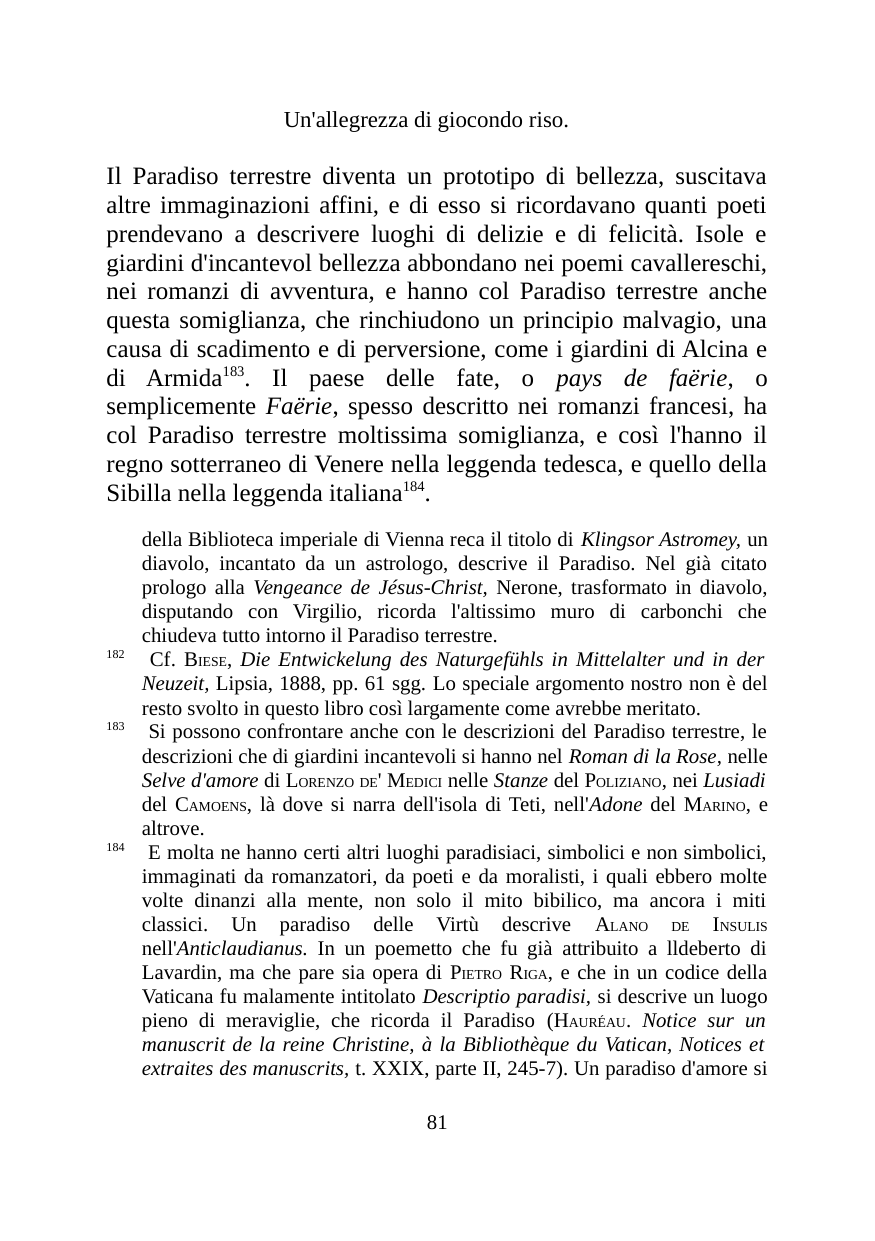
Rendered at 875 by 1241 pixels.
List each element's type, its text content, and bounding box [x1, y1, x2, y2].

text Cf. Biese, Die Entwickelung des Naturgefühls in Mittelalter und in der Neuzeit, Lipsia, 1888, pp. 61 sgg. Lo speciale argomento nostro non è del resto svolto in questo libro così largamente come avrebbe meritato. [106, 647, 768, 719]
text E molta ne hanno certi altri luoghi paradisiaci, simbolici e non simbolici, immaginati da romanzatori, da poeti e da moralisti, i quali ebbero molte volte dinanzi alla mente, non solo il mito bibilico, ma ancora i miti classici. Un paradiso delle Virtù descrive Alano de Insulis nell'Anticlaudianus. In un poemetto che fu già attribuito a lldeberto di Lavardin, ma che pare sia opera di Pietro Riga, e che in un codice della Vaticana fu malamente intitolato Descriptio paradisi, si descrive un luogo pieno di meraviglie, che ricorda il Paradiso (Hauréau. Notice sur un manuscrit de la reine Christine, à la Bibliothèque du Vatican, Notices et extraites des manuscrits, t. XXIX, parte II, 245-7). Un paradiso d'amore si [106, 840, 768, 1080]
text Si possono confrontare anche con le descrizioni del Paradiso terrestre, le descrizioni che di giardini incantevoli si hanno nel Roman di la Rose, nelle Selve d'amore di Lorenzo de' Medici nelle Stanze del Poliziano, nei Lusiadi del Camoens, là dove si narra dell'isola di Teti, nell'Adone del Marino, e altrove. [106, 719, 768, 840]
text Un'allegrezza di giocondo riso. [254, 106, 768, 133]
text Il Paradiso terrestre diventa un prototipo di bellezza, suscitava altre immaginazioni affini, e di esso si ricordavano quanti poeti prendevano a descrivere luoghi di delizie e di felicità. Isole e giardini d'incantevol bellezza abbondano nei poemi cavallereschi, nei romanzi di avventura, e hanno col Paradiso terrestre anche questa somiglianza, che rinchiudono un principio malvagio, una causa di scadimento e di perversione, come i giardini di Alcina e di Armida. Il paese delle fate, o pays de faërie, o semplicemente Faërie, spesso descritto nei romanzi francesi, ha col Paradiso terrestre moltissima somiglianza, e così l'hanno il regno sotterraneo di Venere nella leggenda tedesca, e quello della Sibilla nella leggenda italiana. [106, 161, 768, 506]
text della Biblioteca imperiale di Vienna reca il titolo di Klingsor Astromey, un diavolo, incantato da un astrologo, descrive il Paradiso. Nel già citato prologo alla Vengeance de Jésus-Christ, Nerone, trasformato in diavolo, disputando con Virgilio, ricorda l'altissimo muro di carbonchi che chiudeva tutto intorno il Paradiso terrestre. [106, 527, 768, 647]
